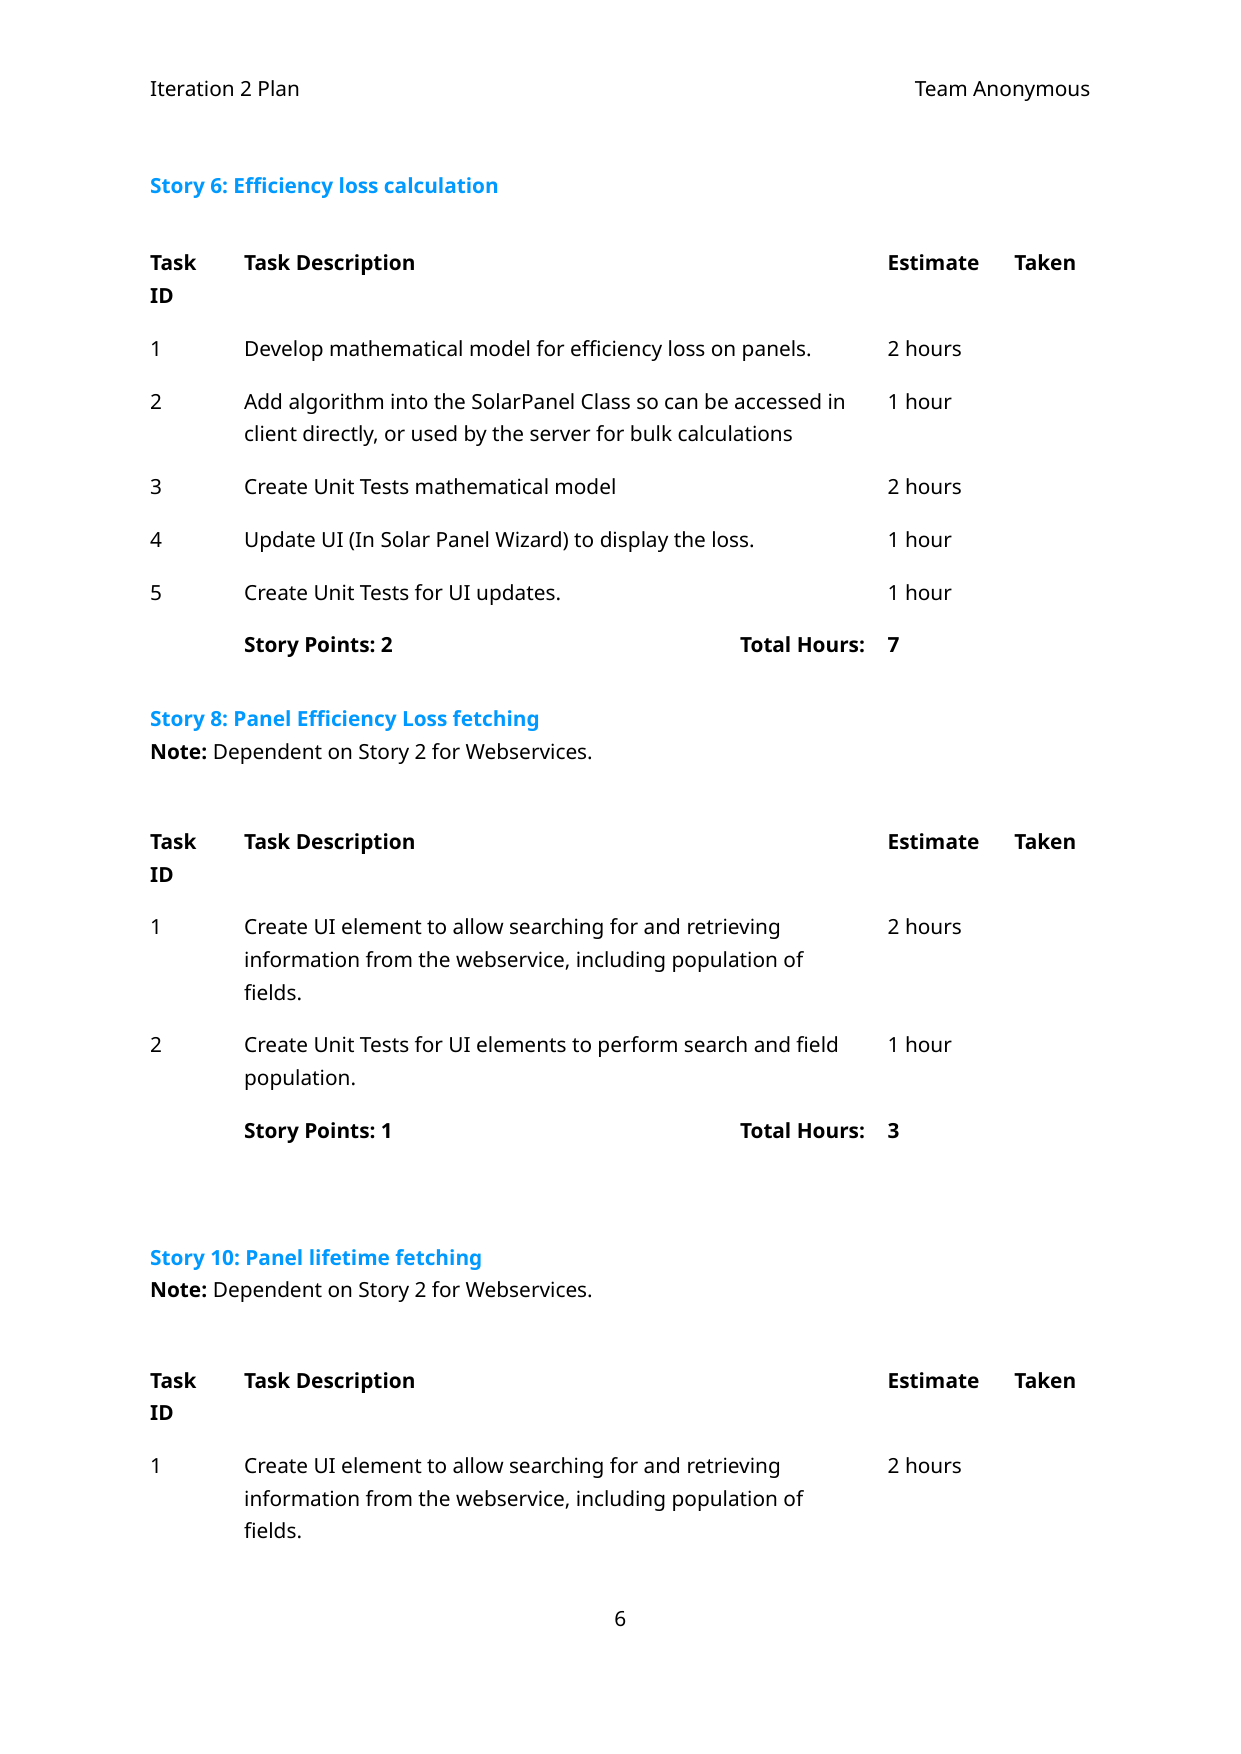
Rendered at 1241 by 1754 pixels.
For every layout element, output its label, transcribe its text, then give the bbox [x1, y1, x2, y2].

table_cell Create UI element to allow searching for and retrieving information from the webservice, including population of fields. [233, 913, 876, 1031]
table_cell [1003, 913, 1096, 1031]
table_header Task Description [233, 249, 876, 334]
table_cell Create Unit Tests for UI elements to perform search and field population. [233, 1031, 876, 1116]
table_cell 1 [139, 913, 233, 1031]
table_cell [1003, 631, 1096, 683]
table_cell 1 hour [876, 578, 1003, 631]
table_cell [1003, 1031, 1096, 1116]
table_cell 1 hour [876, 525, 1003, 578]
table_cell Create Unit Tests for UI updates. [233, 578, 876, 631]
table_cell [139, 631, 233, 683]
table_cell Create UI element to allow searching for and retrieving information from the webservice, including population of fields. [233, 1451, 876, 1569]
text Note: Dependent on Story 2 for Webservices. [150, 1276, 1090, 1304]
table_cell 2 hours [876, 334, 1003, 387]
table_cell 7 [876, 631, 1003, 683]
table_cell [139, 1116, 233, 1169]
table_cell [1003, 578, 1096, 631]
table_cell 2 hours [876, 472, 1003, 525]
table_cell 2 [139, 1031, 233, 1116]
table_header Taken [1003, 827, 1096, 912]
table_cell 3 [139, 472, 233, 525]
table_header Task ID [139, 249, 233, 334]
table_header Task Description [233, 827, 876, 912]
table_cell [1003, 334, 1096, 387]
table_cell Create Unit Tests mathematical model [233, 472, 876, 525]
table_cell Story Points: 1 Total Hours: [233, 1116, 876, 1169]
table_cell 2 hours [876, 1451, 1003, 1569]
table_cell Update UI (In Solar Panel Wizard) to display the loss. [233, 525, 876, 578]
table_cell 1 hour [876, 1031, 1003, 1116]
table_cell [1003, 472, 1096, 525]
table_cell [1003, 387, 1096, 472]
table_cell 1 [139, 1451, 233, 1569]
table_header Task Description [233, 1366, 876, 1451]
subtitle Story 8: Panel Efficiency Loss fetching [150, 704, 1090, 733]
table_cell 2 [139, 387, 233, 472]
table_cell [1003, 525, 1096, 578]
text Note: Dependent on Story 2 for Webservices. [150, 737, 1090, 765]
table_cell [1003, 1116, 1096, 1169]
table_header Estimate [876, 1366, 1003, 1451]
table_header Task ID [139, 827, 233, 912]
table_header Taken [1003, 249, 1096, 334]
table_cell 2 hours [876, 913, 1003, 1031]
table_cell 5 [139, 578, 233, 631]
table_cell Develop mathematical model for efficiency loss on panels. [233, 334, 876, 387]
table_header Estimate [876, 249, 1003, 334]
table_cell Add algorithm into the SolarPanel Class so can be accessed in client directly, or used by the server for bulk calculations [233, 387, 876, 472]
table_header Estimate [876, 827, 1003, 912]
table_header Task ID [139, 1366, 233, 1451]
table_cell [1003, 1451, 1096, 1569]
table_cell 1 [139, 334, 233, 387]
table_cell 1 hour [876, 387, 1003, 472]
table_cell 4 [139, 525, 233, 578]
subtitle Story 10: Panel lifetime fetching [150, 1243, 1090, 1271]
table_header Taken [1003, 1366, 1096, 1451]
table_cell 3 [876, 1116, 1003, 1169]
subtitle Story 6: Efficiency loss calculation [150, 171, 1090, 199]
table_cell Story Points: 2 Total Hours: [233, 631, 876, 683]
